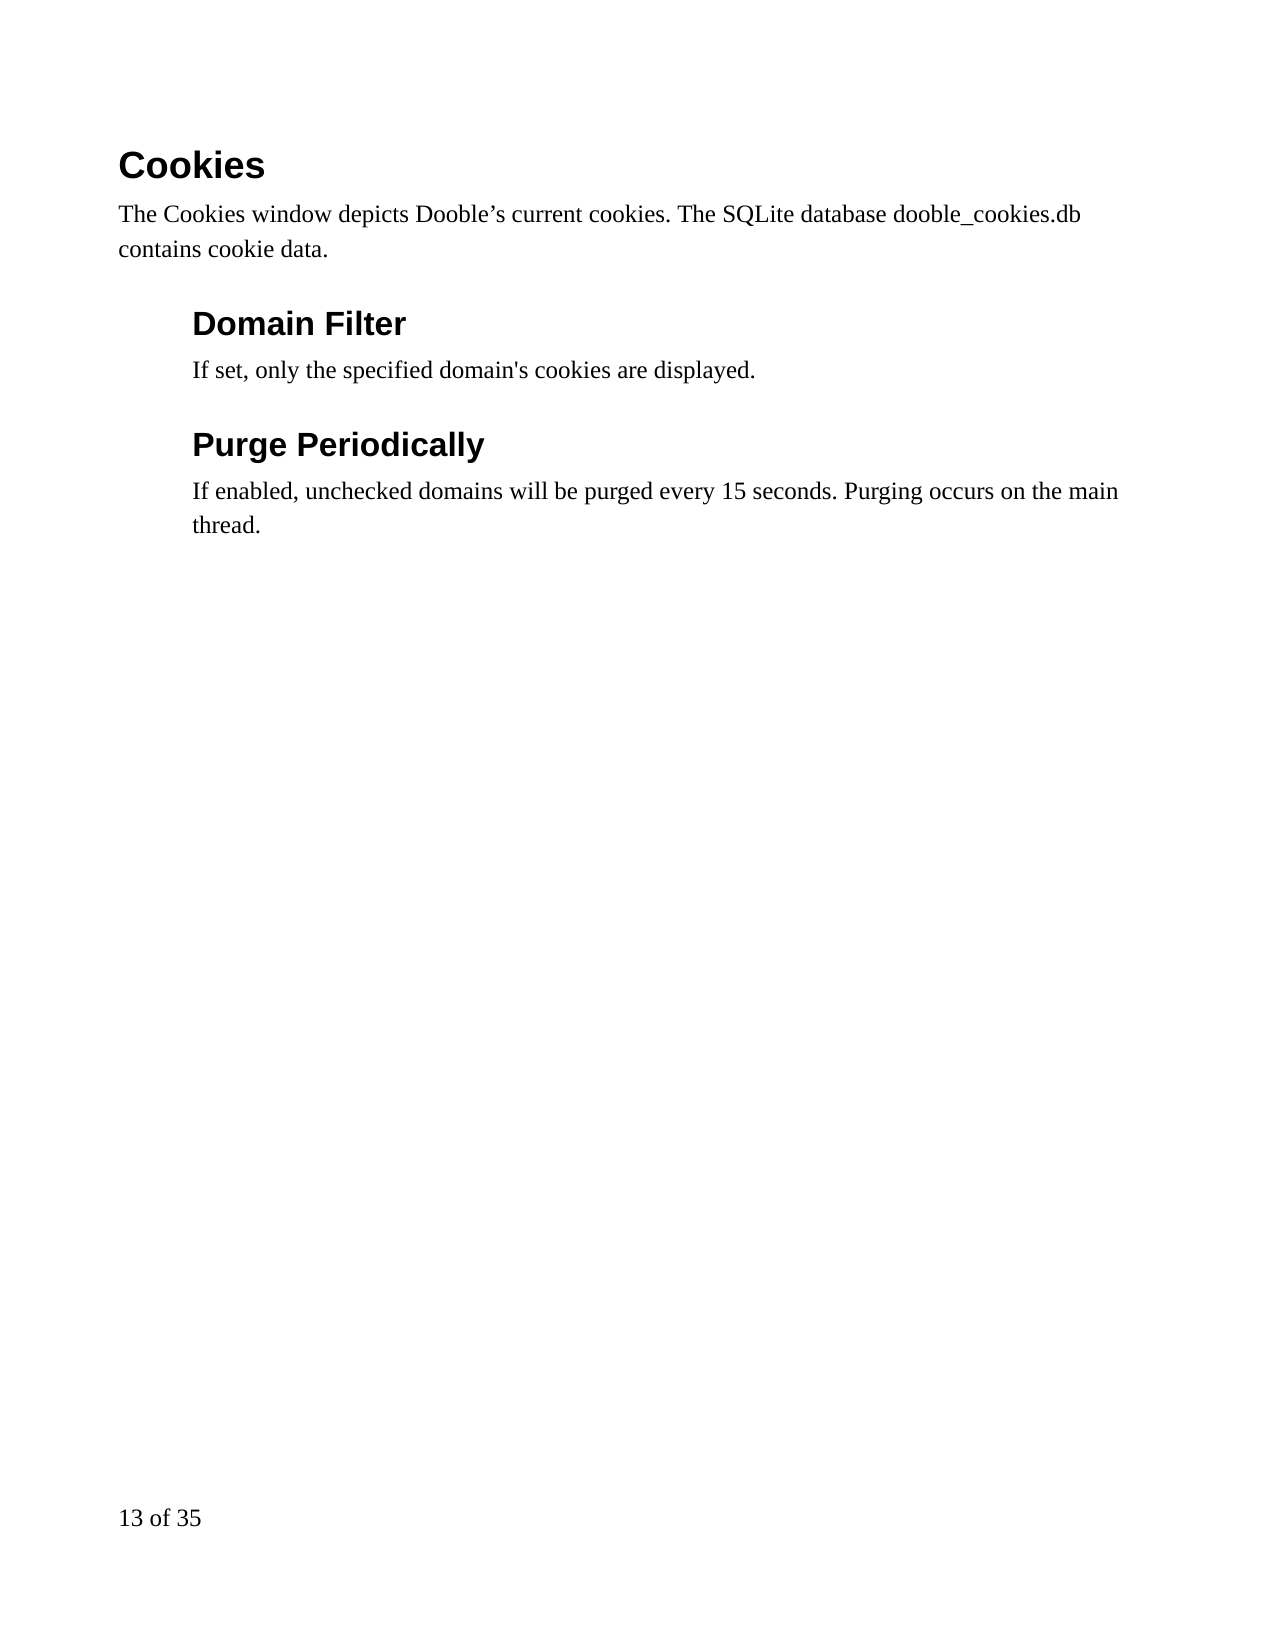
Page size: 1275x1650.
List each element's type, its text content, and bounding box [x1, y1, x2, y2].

subtitle Purge Periodically [192, 425, 1157, 463]
text The Cookies window depicts Dooble’s current cookies. The SQLite database dooble_cookies.db contains cookie data. [118, 199, 1157, 262]
subtitle Cookies [118, 143, 1157, 187]
subtitle Domain Filter [192, 304, 1157, 342]
text If enabled, unchecked domains will be purged every 15 seconds. Purging occurs on the main thread. [192, 476, 1157, 539]
text If set, only the specified domain's cookies are displayed. [192, 355, 1157, 383]
